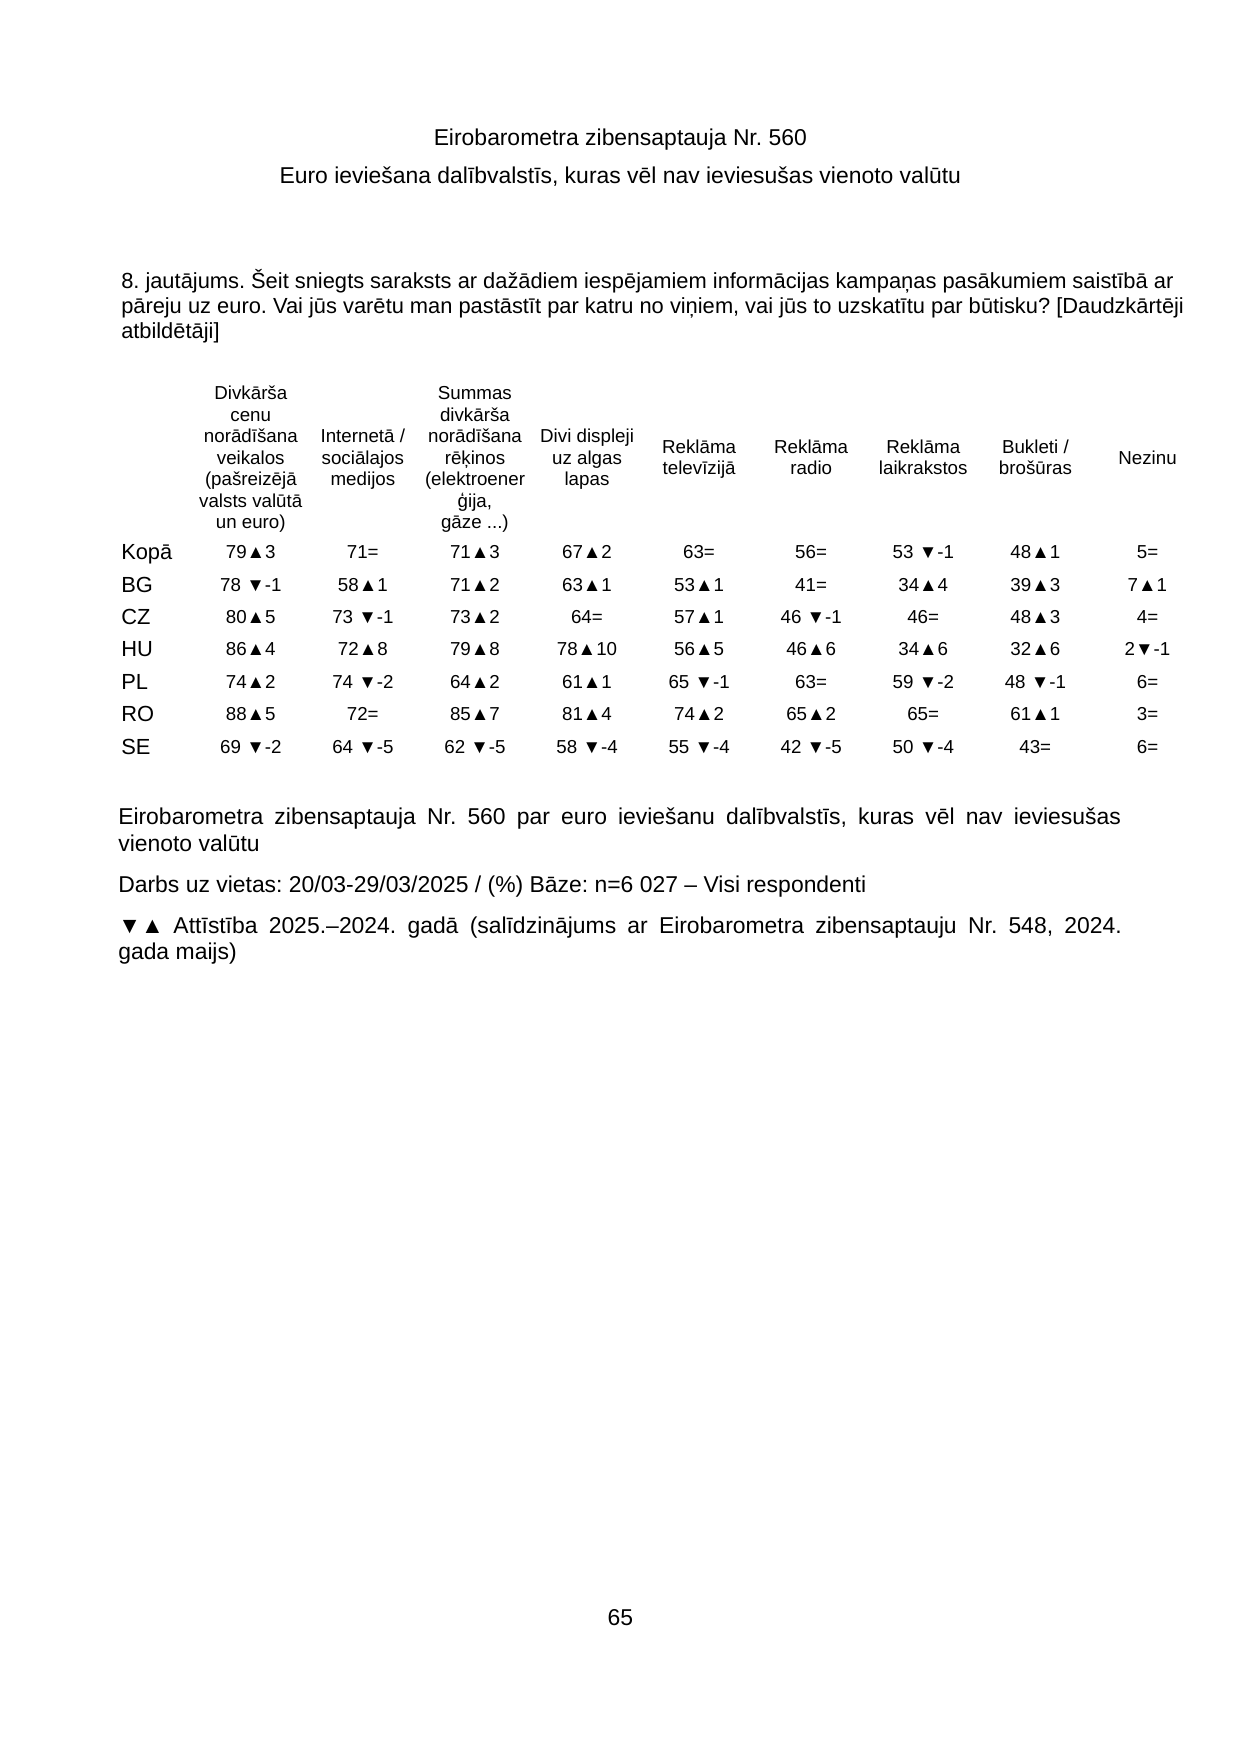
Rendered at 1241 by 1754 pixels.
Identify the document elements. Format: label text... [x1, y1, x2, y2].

table_cell 48▲3 [979, 600, 1091, 633]
table_cell 74 ▼-2 [307, 665, 419, 698]
table_cell 34▲4 [867, 568, 979, 600]
table_cell [195, 346, 307, 379]
table_cell Nezinu [1091, 379, 1203, 536]
table_cell 72▲8 [307, 633, 419, 665]
table_cell 71= [307, 536, 419, 568]
table_cell 74▲2 [195, 665, 307, 698]
table_cell 64▲2 [419, 665, 531, 698]
table_cell 3= [1091, 698, 1203, 730]
table_cell Bukleti / brošūras [979, 379, 1091, 536]
table_cell [979, 346, 1091, 379]
table_cell 6= [1091, 730, 1203, 762]
table_cell 56= [755, 536, 867, 568]
table_cell [1091, 346, 1203, 379]
table_cell 69 ▼-2 [195, 730, 307, 762]
table_cell 79▲8 [419, 633, 531, 665]
table_cell Internetā / sociālajos medijos [307, 379, 419, 536]
table_cell 32▲6 [979, 633, 1091, 665]
table_cell Kopā [118, 536, 194, 568]
table_cell 4= [1091, 600, 1203, 633]
table_cell 65▲2 [755, 698, 867, 730]
table_cell 56▲5 [643, 633, 755, 665]
table_cell 46= [867, 600, 979, 633]
table_cell 48 ▼-1 [979, 665, 1091, 698]
table_cell Summas divkārša norādīšana rēķinos (elektroenerģija, gāze ...) [419, 379, 531, 536]
table_cell [419, 346, 531, 379]
table_cell 53 ▼-1 [867, 536, 979, 568]
table_cell [118, 379, 194, 536]
table_cell 78 ▼-1 [195, 568, 307, 600]
table_cell RO [118, 698, 194, 730]
table_cell 88▲5 [195, 698, 307, 730]
table_cell 73 ▼-1 [307, 600, 419, 633]
table_cell 43= [979, 730, 1091, 762]
table_cell 74▲2 [643, 698, 755, 730]
table_cell Reklāma radio [755, 379, 867, 536]
table_cell [643, 346, 755, 379]
table_cell 61▲1 [531, 665, 643, 698]
table_cell 46▲6 [755, 633, 867, 665]
table_cell [118, 346, 194, 379]
table_cell 58▲1 [307, 568, 419, 600]
table_cell [531, 346, 643, 379]
table_cell 34▲6 [867, 633, 979, 665]
table_cell PL [118, 665, 194, 698]
table_header 8. jautājums. Šeit sniegts saraksts ar dažādiem iespējamiem informācijas kampaņas pasākumiem saistībā ar pāreju uz euro. Vai jūs varētu man pastāstīt par katru no viņiem, vai jūs to uzskatītu par būtisku? [Daudzkārtēji atbildētāji] [118, 265, 1203, 346]
table_cell 72= [307, 698, 419, 730]
table_cell 61▲1 [979, 698, 1091, 730]
table_cell 48▲1 [979, 536, 1091, 568]
table_cell 78▲10 [531, 633, 643, 665]
table_cell 46 ▼-1 [755, 600, 867, 633]
text Darbs uz vietas: 20/03-29/03/2025 / (%) Bāze: n=6 027 – Visi respondenti [118, 871, 1122, 897]
table_cell Divkārša cenu norādīšana veikalos (pašreizējā valsts valūtā un euro) [195, 379, 307, 536]
table_cell 63= [755, 665, 867, 698]
table_cell 85▲7 [419, 698, 531, 730]
table_cell 64= [531, 600, 643, 633]
table_cell 2▼-1 [1091, 633, 1203, 665]
table_cell 58 ▼-4 [531, 730, 643, 762]
table_cell 5= [1091, 536, 1203, 568]
table_cell [755, 346, 867, 379]
table_cell 65 ▼-1 [643, 665, 755, 698]
table_cell [307, 346, 419, 379]
table_cell 53▲1 [643, 568, 755, 600]
table_cell 6= [1091, 665, 1203, 698]
table_cell 59 ▼-2 [867, 665, 979, 698]
table_cell 62 ▼-5 [419, 730, 531, 762]
table_cell 57▲1 [643, 600, 755, 633]
table_cell 41= [755, 568, 867, 600]
table_cell SE [118, 730, 194, 762]
table_cell HU [118, 633, 194, 665]
text Eirobarometra zibensaptauja Nr. 560 par euro ieviešanu dalībvalstīs, kuras vēl nav ieviesušas vienoto valūtu [118, 803, 1122, 856]
table_cell CZ [118, 600, 194, 633]
table_cell 65= [867, 698, 979, 730]
table_cell 7▲1 [1091, 568, 1203, 600]
table_cell Reklāma laikrakstos [867, 379, 979, 536]
table_cell 67▲2 [531, 536, 643, 568]
table_cell 71▲2 [419, 568, 531, 600]
table_cell 81▲4 [531, 698, 643, 730]
table_cell [867, 346, 979, 379]
table_cell BG [118, 568, 194, 600]
text ▼▲ Attīstība 2025.–2024. gadā (salīdzinājums ar Eirobarometra zibensaptauju Nr. 548, 2024. gada maijs) [118, 912, 1122, 964]
table_cell 39▲3 [979, 568, 1091, 600]
table_cell Divi displeji uz algas lapas [531, 379, 643, 536]
table_cell 63▲1 [531, 568, 643, 600]
table_cell 63= [643, 536, 755, 568]
table_cell Reklāma televīzijā [643, 379, 755, 536]
table_cell 64 ▼-5 [307, 730, 419, 762]
table_cell 50 ▼-4 [867, 730, 979, 762]
table_cell 42 ▼-5 [755, 730, 867, 762]
table_cell 71▲3 [419, 536, 531, 568]
table_cell 80▲5 [195, 600, 307, 633]
table_cell 79▲3 [195, 536, 307, 568]
table_cell 86▲4 [195, 633, 307, 665]
table_cell 73▲2 [419, 600, 531, 633]
table_cell 55 ▼-4 [643, 730, 755, 762]
